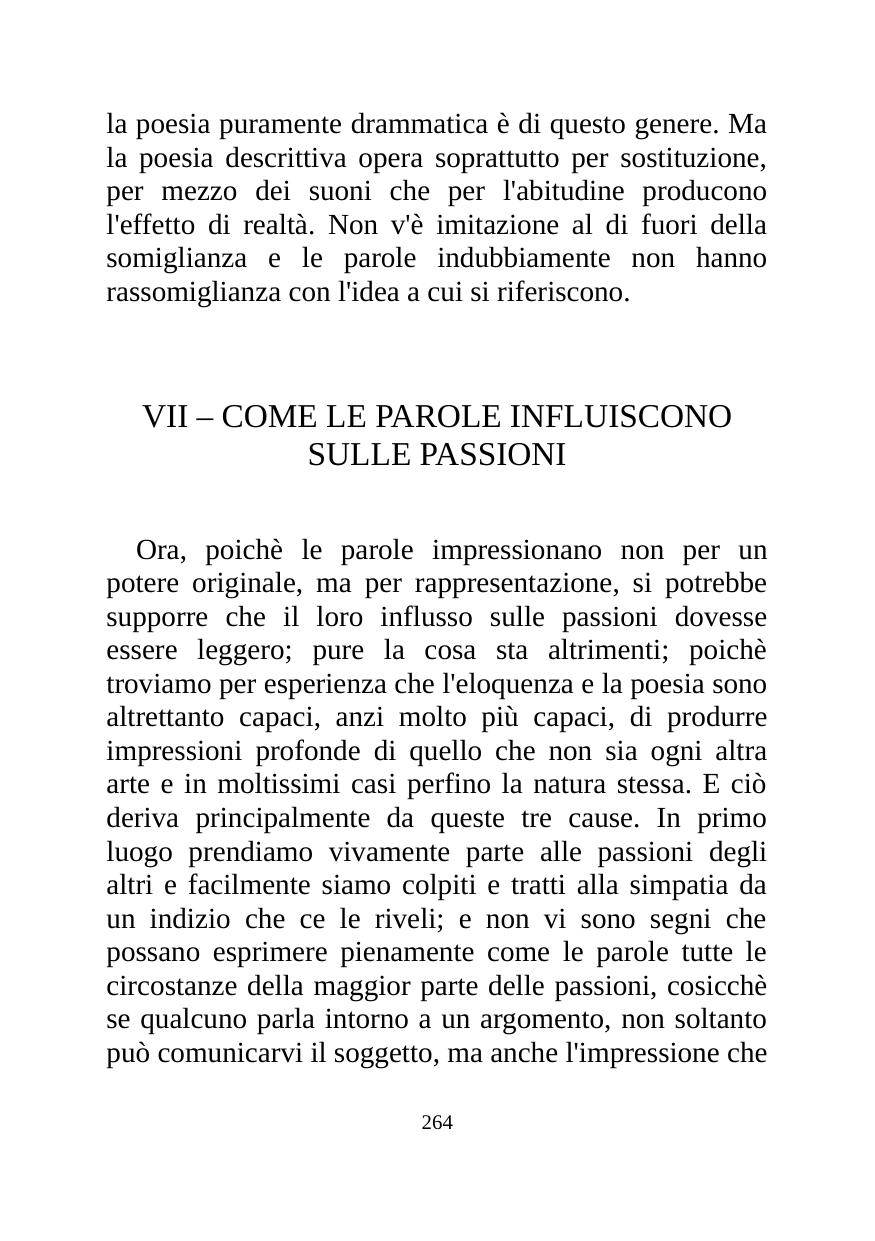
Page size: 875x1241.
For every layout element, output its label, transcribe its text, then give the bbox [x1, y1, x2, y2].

text Ora, poichè le parole impressionano non per un potere originale, ma per rappresentazione, si potrebbe supporre che il loro influsso sulle passioni dovesse essere leggero; pure la cosa sta altrimenti; poichè troviamo per esperienza che l'eloquenza e la poesia sono altrettanto capaci, anzi molto più capaci, di produrre impressioni profonde di quello che non sia ogni altra arte e in moltissimi casi perfino la natura stessa. E ciò deriva principalmente da queste tre cause. In primo luogo prendiamo vivamente parte alle passioni degli altri e facilmente siamo colpiti e tratti alla simpatia da un indizio che ce le riveli; e non vi sono segni che possano esprimere pienamente come le parole tutte le circostanze della maggior parte delle passioni, cosicchè se qualcuno parla intorno a un argomento, non soltanto può comunicarvi il soggetto, ma anche l'impressione che [106, 532, 768, 1068]
text la poesia puramente drammatica è di questo genere. Ma la poesia descrittiva opera soprattutto per sostituzione, per mezzo dei suoni che per l'abitudine producono l'effetto di realtà. Non v'è imitazione al di fuori della somiglianza e le parole indubbiamente non hanno rassomiglianza con l'idea a cui si riferiscono. [106, 106, 768, 307]
subtitle VII – COME LE PAROLE INFLUISCONO SULLE PASSIONI [106, 396, 768, 473]
